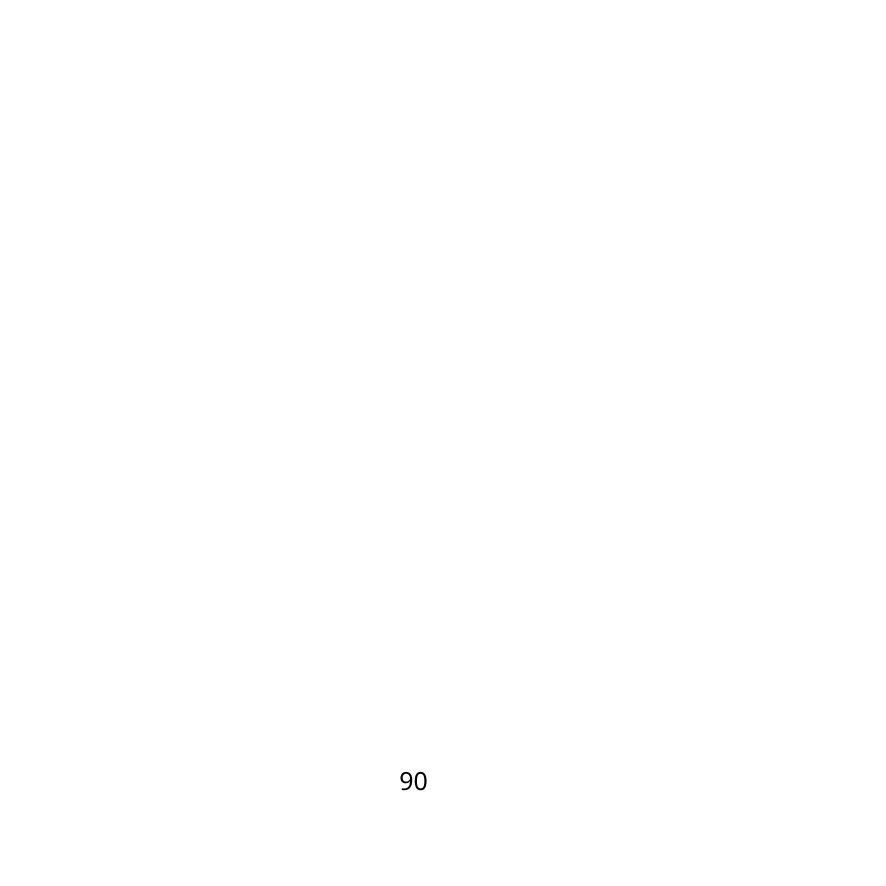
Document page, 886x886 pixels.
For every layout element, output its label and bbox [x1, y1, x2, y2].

table_header [413, 89, 768, 117]
table_header [59, 89, 413, 117]
table_cell [59, 117, 413, 145]
table_cell [413, 117, 768, 145]
